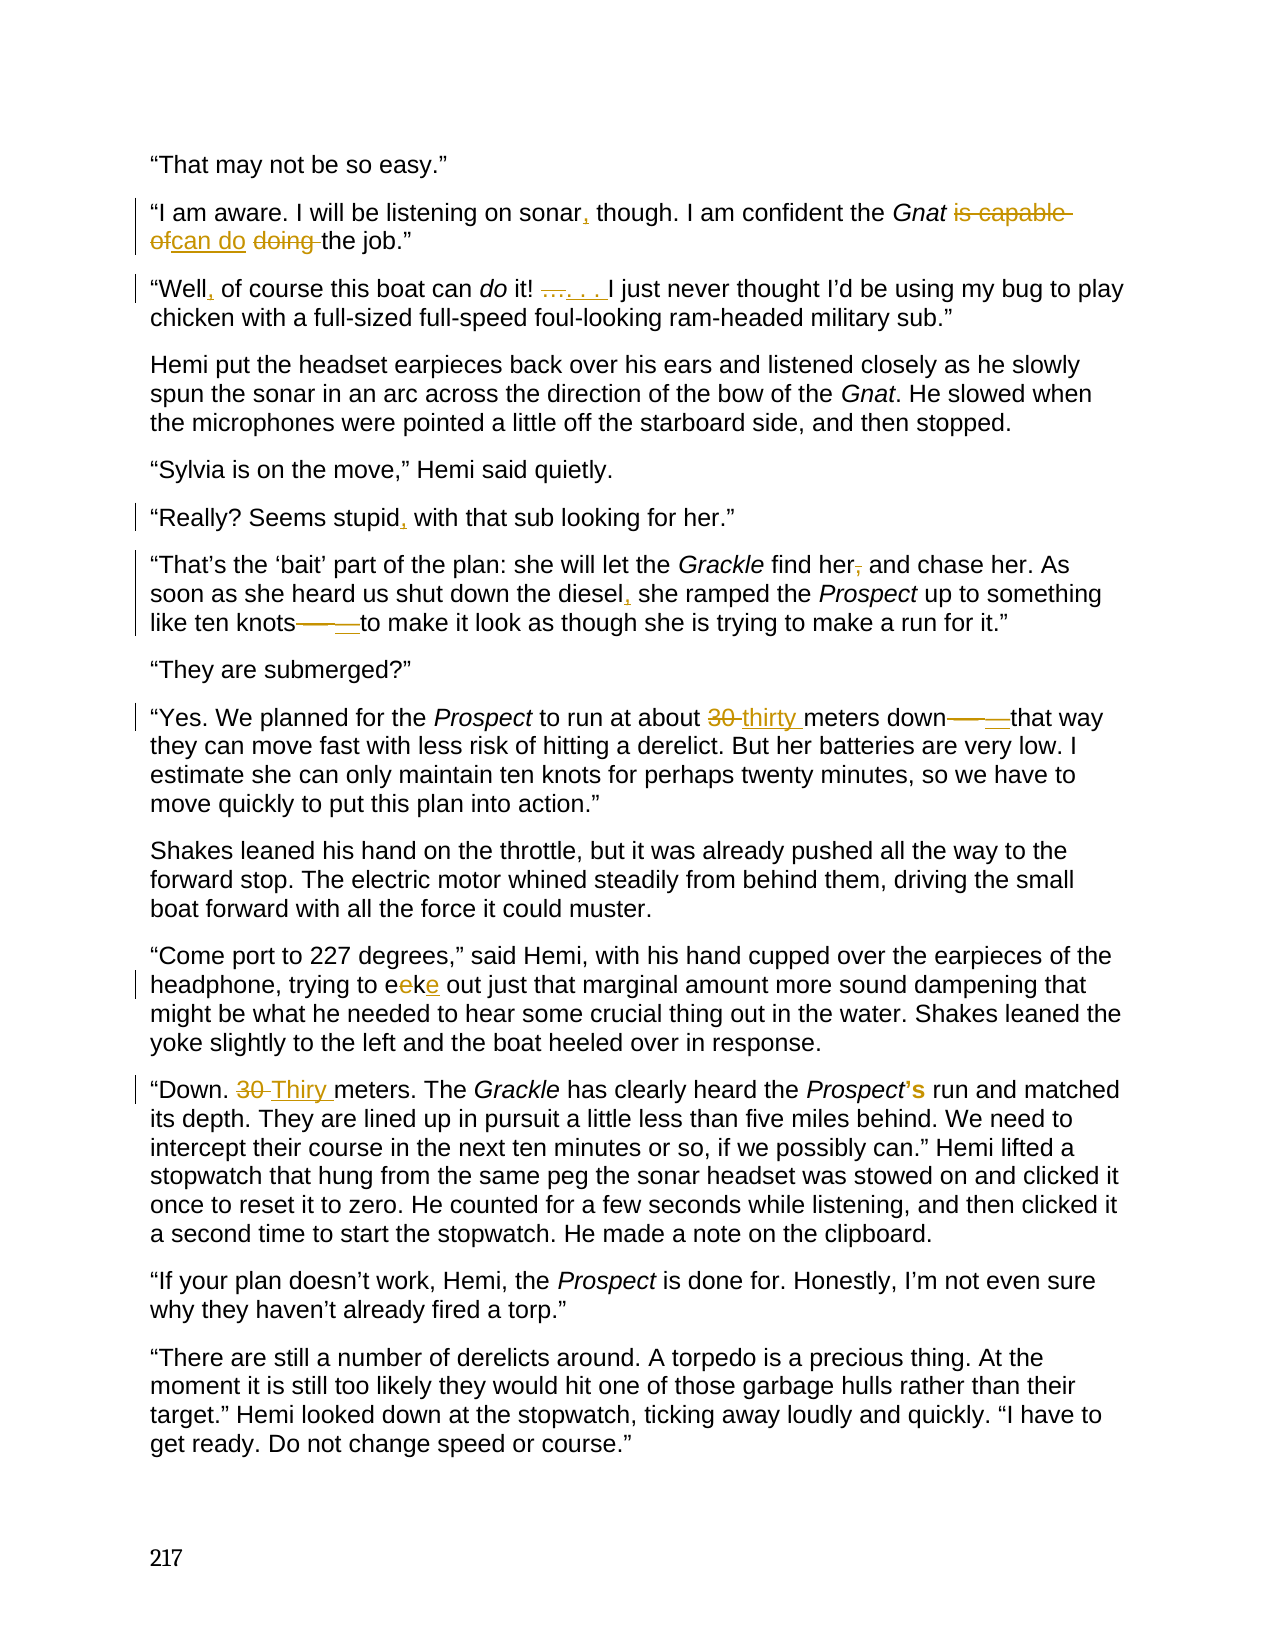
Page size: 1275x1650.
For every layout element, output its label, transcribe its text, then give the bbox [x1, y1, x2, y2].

text Hemi put the headset earpieces back over his ears and listened closely as he slowly spun the sonar in an arc across the direction of the bow of the Gnat. He slowed when the microphones were pointed a little off the starboard side, and then stopped. [150, 350, 1125, 436]
text “Really? Seems stupid, with that sub looking for her.” [150, 502, 1125, 531]
text “Yes. We planned for the Prospect to run at about thirty meters down—that way they can move fast with less risk of hitting a derelict. But her batteries are very low. I estimate she can only maintain ten knots for perhaps twenty minutes, so we have to move quickly to put this plan into action.” [150, 702, 1125, 817]
text “That may not be so easy.” [150, 150, 1125, 179]
text “They are submerged?” [150, 655, 1125, 684]
text “Well, of course this boat can do it! . . . I just never thought I’d be using my bug to play chicken with a full-sized full-speed foul-looking ram-headed military sub.” [150, 274, 1125, 331]
text “If your plan doesn’t work, Hemi, the Prospect is done for. Honestly, I’m not even sure why they haven’t already fired a torp.” [150, 1266, 1125, 1324]
text “Down. Thiry meters. The Grackle has clearly heard the Prospect’s run and matched its depth. They are lined up in pursuit a little less than five miles behind. We need to intercept their course in the next ten minutes or so, if we possibly can.” Hemi lifted a stopwatch that hung from the same peg the sonar headset was stowed on and clicked it once to reset it to zero. He counted for a few seconds while listening, and then clicked it a second time to start the stopwatch. He made a note on the clipboard. [150, 1075, 1125, 1247]
text “That’s the ‘bait’ part of the plan: she will let the Grackle find her and chase her. As soon as she heard us shut down the diesel, she ramped the Prospect up to something like ten knots—to make it look as though she is trying to make a run for it.” [150, 550, 1125, 636]
text “Come port to 227 degrees,” said Hemi, with his hand cupped over the earpieces of the headphone, trying to eke out just that marginal amount more sound dampening that might be what he needed to hear some crucial thing out in the water. Shakes leaned the yoke slightly to the left and the boat heeled over in response. [150, 941, 1125, 1056]
text “I am aware. I will be listening on sonar, though. I am confident the Gnat can do the job.” [150, 197, 1125, 255]
text “Sylvia is on the move,” Hemi said quietly. [150, 455, 1125, 484]
text Shakes leaned his hand on the throttle, but it was already pushed all the way to the forward stop. The electric motor whined steadily from behind them, driving the small boat forward with all the force it could muster. [150, 836, 1125, 922]
text “There are still a number of derelicts around. A torpedo is a precious thing. At the moment it is still too likely they would hit one of those garbage hulls rather than their target.” Hemi looked down at the stopwatch, ticking away loudly and quickly. “I have to get ready. Do not change speed or course.” [150, 1342, 1125, 1457]
